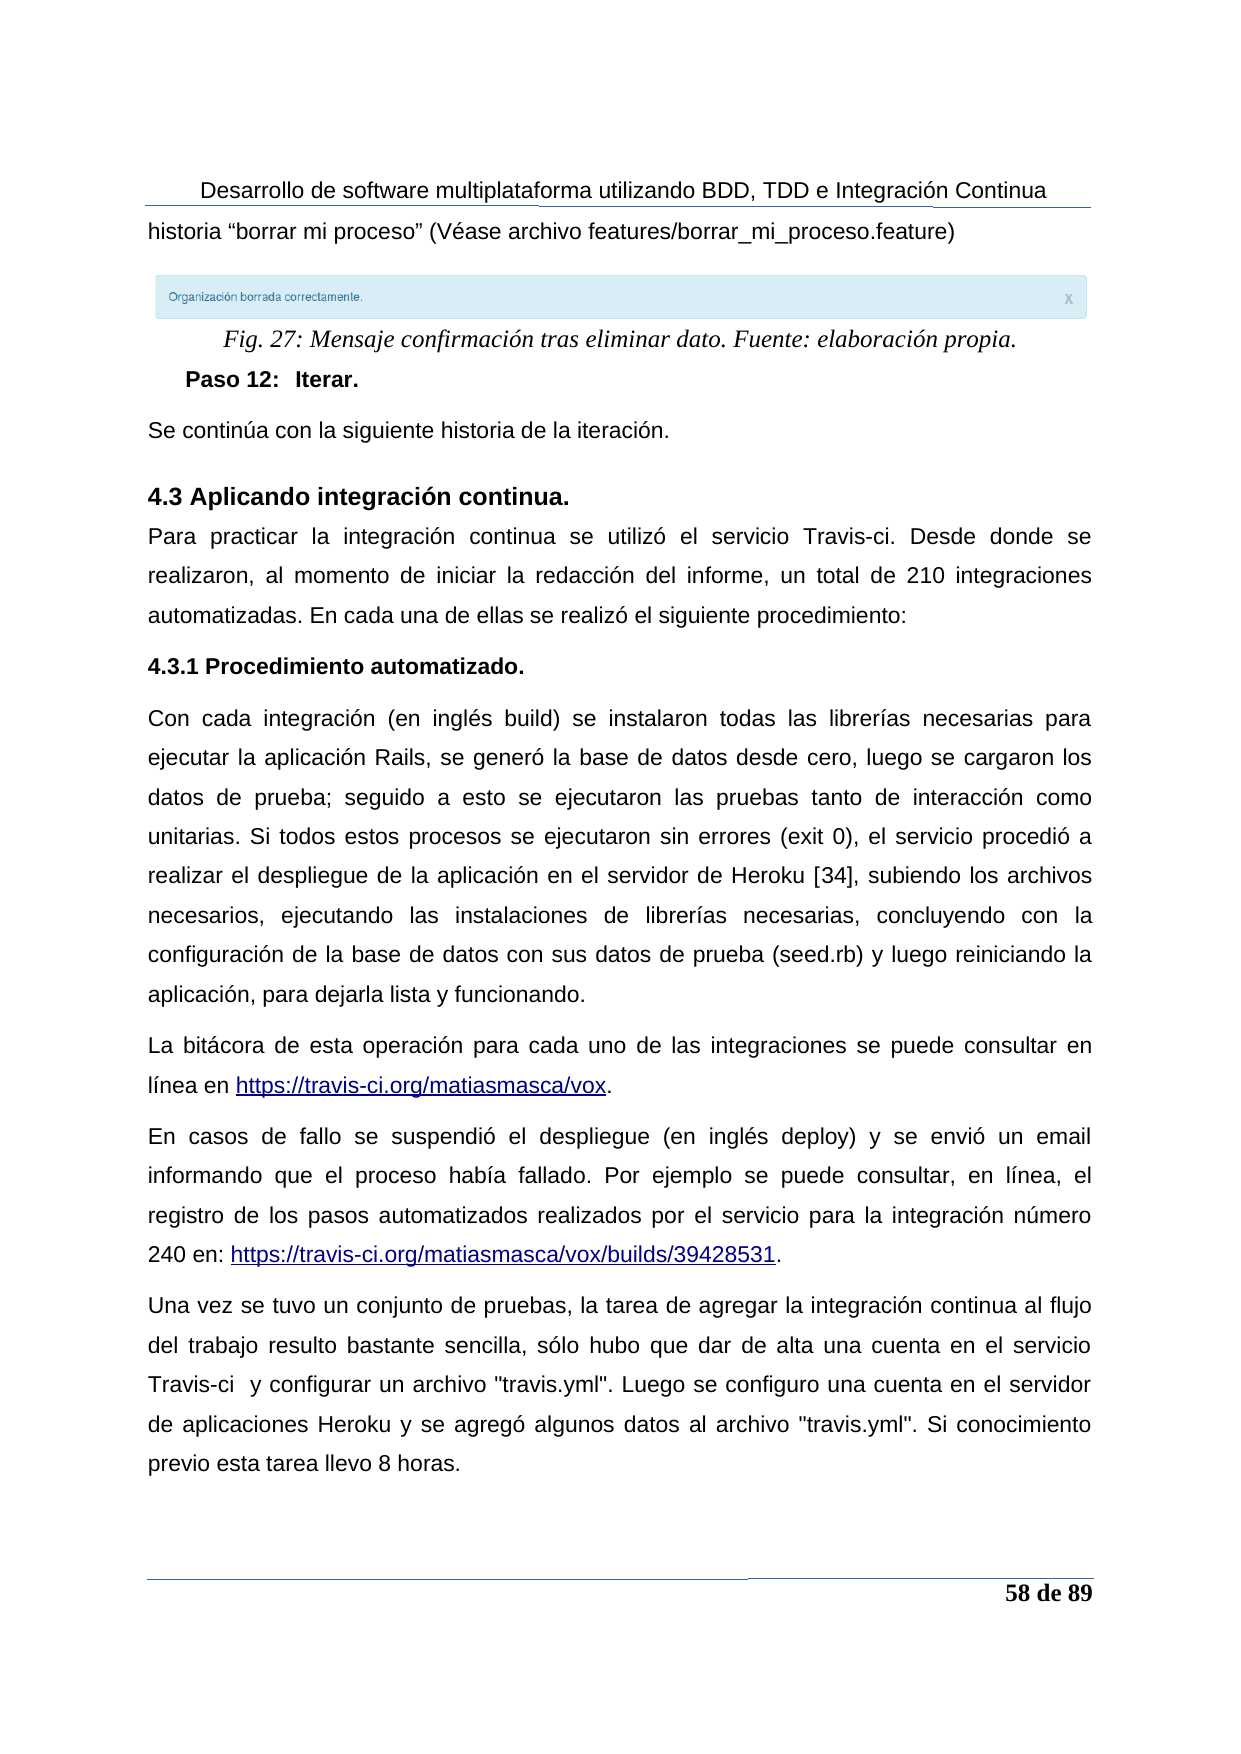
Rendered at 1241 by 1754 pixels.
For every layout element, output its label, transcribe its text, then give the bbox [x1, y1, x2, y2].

text historia “borrar mi proceso” (Véase archivo features/borrar_mi_proceso.feature) [148, 218, 1093, 245]
list [148, 258, 1093, 270]
text Una vez se tuvo un conjunto de pruebas, la tarea de agregar la integración continua al flujo del trabajo resulto bastante sencilla, sólo hubo que dar de alta una cuenta en el servicio Travis-ci y configurar un archivo "travis.yml". Luego se configuro una cuenta en el servidor de aplicaciones Heroku y se agregó algunos datos al archivo "travis.yml". Si conocimiento previo esta tarea llevo 8 horas. [148, 1292, 1093, 1477]
text La bitácora de esta operación para cada uno de las integraciones se puede consultar en línea en https://travis-ci.org/matiasmasca/vox. [148, 1032, 1093, 1098]
list Fig. 27: Mensaje confirmación tras eliminar dato. Fuente: elaboración propia. [148, 325, 1093, 353]
text Para practicar la integración continua se utilizó el servicio Travis-ci. Desde donde se realizaron, al momento de iniciar la redacción del informe, un total de 210 integraciones automatizadas. En cada una de ellas se realizó el siguiente procedimiento: [148, 523, 1093, 628]
picture [147, 270, 1093, 325]
text En casos de fallo se suspendió el despliegue (en inglés deploy) y se envió un email informando que el proceso había fallado. Por ejemplo se puede consultar, en línea, el registro de los pasos automatizados realizados por el servicio para la integración número 240 en: https://travis-ci.org/matiasmasca/vox/builds/39428531. [148, 1123, 1093, 1268]
text Se continúa con la siguiente historia de la iteración. [148, 417, 1093, 444]
text 4.3.1 Procedimiento automatizado. [148, 653, 1093, 679]
text Con cada integración (en inglés build) se instalaron todas las librerías necesarias para ejecutar la aplicación Rails, se generó la base de datos desde cero, luego se cargaron los datos de prueba; seguido a esto se ejecutaron las pruebas tanto de interacción como unitarias. Si todos estos procesos se ejecutaron sin errores (exit 0), el servicio procedió a realizar el despliegue de la aplicación en el servidor de Heroku [34], subiendo los archivos necesarios, ejecutando las instalaciones de librerías necesarias, concluyendo con la configuración de la base de datos con sus datos de prueba (seed.rb) y luego reiniciando la aplicación, para dejarla lista y funcionando. [148, 704, 1093, 1007]
list Iterar. [185, 353, 1093, 392]
subtitle 4.3 Aplicando integración continua. [148, 482, 1093, 511]
